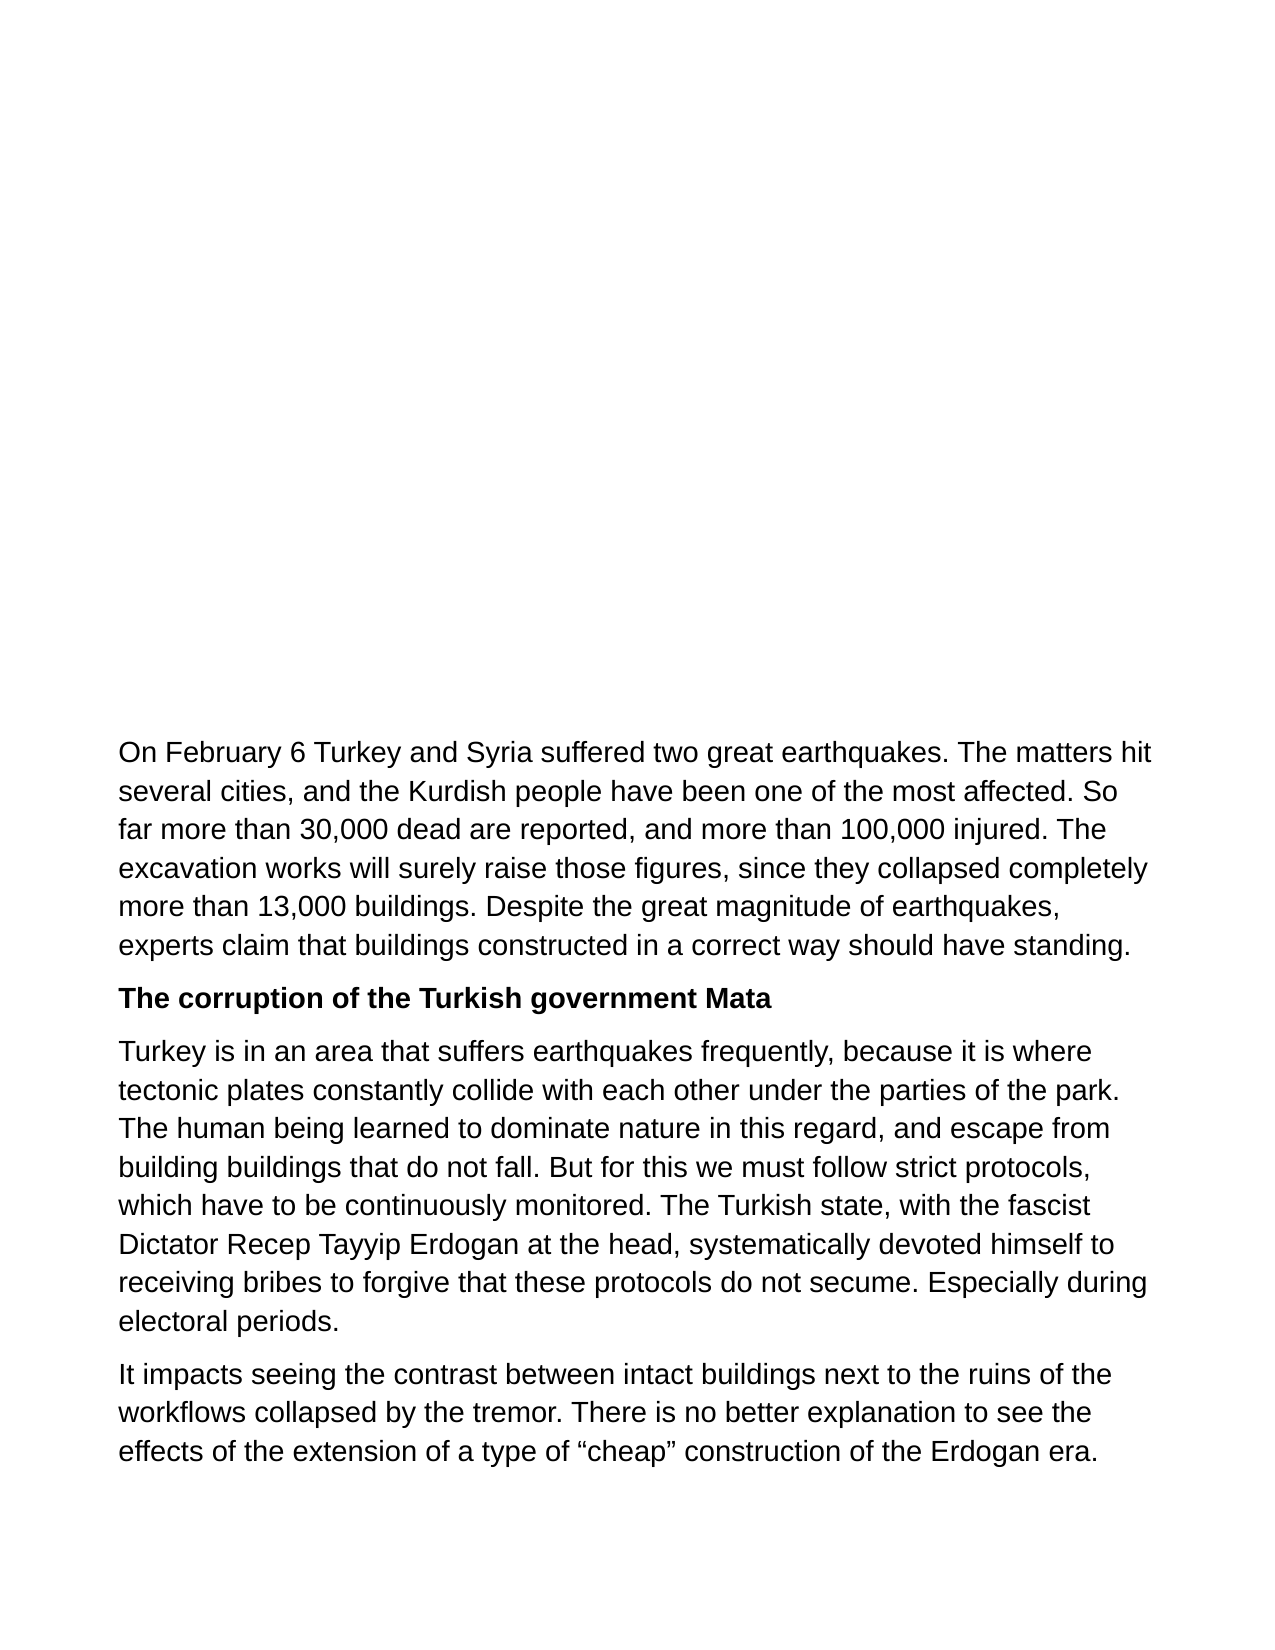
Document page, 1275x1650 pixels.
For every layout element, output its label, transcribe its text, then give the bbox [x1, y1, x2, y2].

text On February 6 Turkey and Syria suffered two great earthquakes. The matters hit several cities, and the Kurdish people have been one of the most affected. So far more than 30,000 dead are reported, and more than 100,000 injured. The excavation works will surely raise those figures, since they collapsed completely more than 13,000 buildings. Despite the great magnitude of earthquakes, experts claim that buildings constructed in a correct way should have standing. [118, 118, 1157, 961]
text The corruption of the Turkish government Mata [118, 981, 1157, 1014]
text Turkey is in an area that suffers earthquakes frequently, because it is where tectonic plates constantly collide with each other under the parties of the park. The human being learned to dominate nature in this regard, and escape from building buildings that do not fall. But for this we must follow strict protocols, which have to be continuously monitored. The Turkish state, with the fascist Dictator Recep Tayyip Erdogan at the head, systematically devoted himself to receiving bribes to forgive that these protocols do not secume. Especially during electoral periods. [118, 1034, 1157, 1337]
text It impacts seeing the contrast between intact buildings next to the ruins of the workflows collapsed by the tremor. There is no better explanation to see the effects of the extension of a type of “cheap” construction of the Erdogan era. [118, 1357, 1157, 1467]
